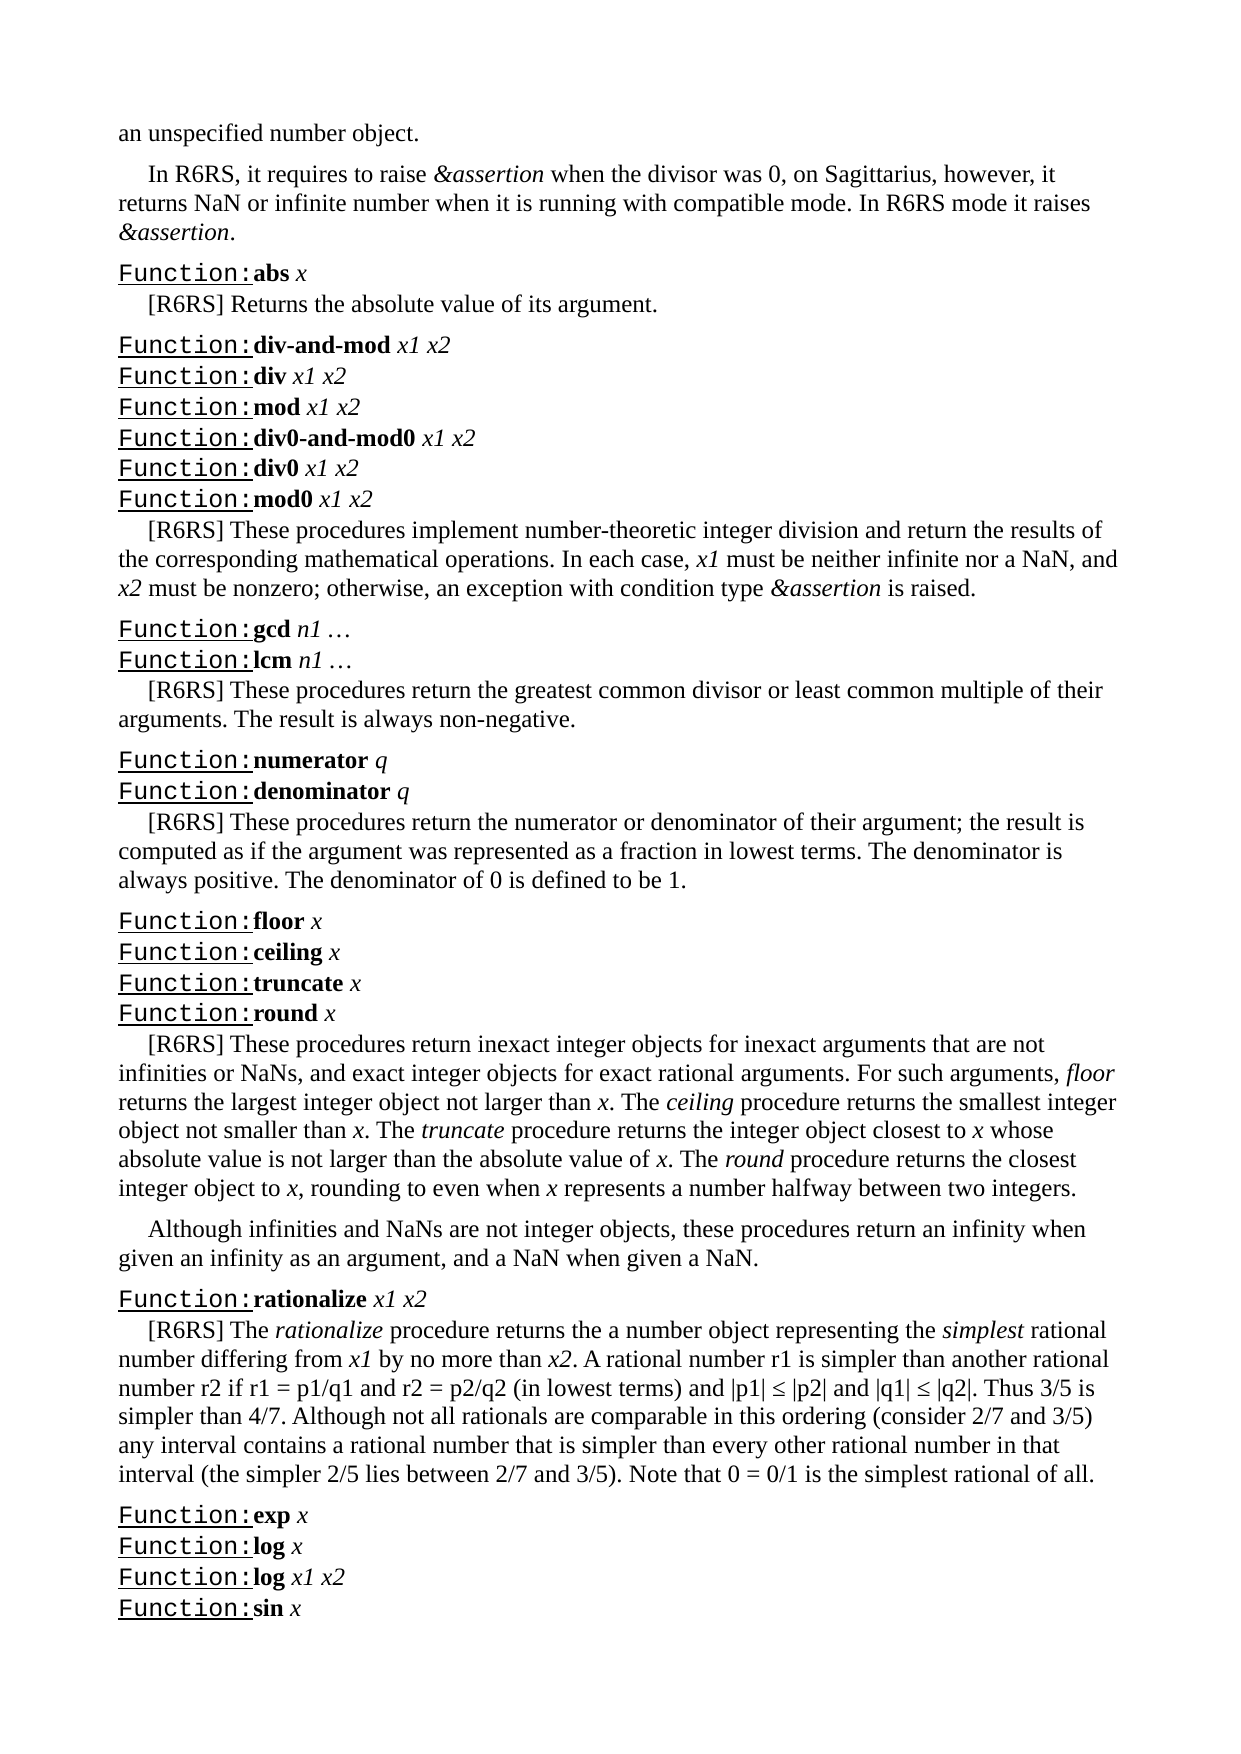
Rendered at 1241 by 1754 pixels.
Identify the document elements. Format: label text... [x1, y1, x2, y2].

text Function:abs x [118, 258, 1122, 289]
text Function:ceiling x [118, 937, 1122, 968]
text Function:floor x [118, 906, 1122, 937]
text [R6RS] These procedures return the greatest common divisor or least common multiple of their arguments. The result is always non-negative. [118, 676, 1122, 733]
text Function:div0-and-mod0 x1 x2 [118, 423, 1122, 453]
text [R6RS] Returns the absolute value of its argument. [118, 289, 1122, 318]
text Function:numerator q [118, 746, 1122, 776]
text Function:log x1 x2 [118, 1562, 1122, 1593]
text Function:rationalize x1 x2 [118, 1284, 1122, 1315]
text [R6RS] These procedures implement number-theoretic integer division and return the results of the corresponding mathematical operations. In each case, x1 must be neither infinite nor a NaN, and x2 must be nonzero; otherwise, an exception with condition type &assertion is raised. [118, 515, 1122, 601]
text Function:div x1 x2 [118, 361, 1122, 392]
text [R6RS] The rationalize procedure returns the a number object representing the simplest rational number differing from x1 by no more than x2. A rational number r1 is simpler than another rational number r2 if r1 = p1/q1 and r2 = p2/q2 (in lowest terms) and |p1| ≤ |p2| and |q1| ≤ |q2|. Thus 3/5 is simpler than 4/7. Although not all rationals are comparable in this ordering (consider 2/7 and 3/5) any interval contains a rational number that is simpler than every other rational number in that interval (the simpler 2/5 lies between 2/7 and 3/5). Note that 0 = 0/1 is the simplest rational of all. [118, 1315, 1122, 1488]
text Function:truncate x [118, 968, 1122, 998]
text Function:div0 x1 x2 [118, 453, 1122, 484]
text In R6RS, it requires to raise &assertion when the divisor was 0, on Sagittarius, however, it returns NaN or infinite number when it is running with compatible mode. In R6RS mode it raises &assertion. [118, 159, 1122, 246]
text Function:round x [118, 998, 1122, 1029]
text Function:denominator q [118, 776, 1122, 807]
text Function:exp x [118, 1500, 1122, 1531]
text Function:log x [118, 1531, 1122, 1562]
text Function:sin x [118, 1593, 1122, 1623]
text Although infinities and NaNs are not integer objects, these procedures return an infinity when given an infinity as an argument, and a NaN when given a NaN. [118, 1214, 1122, 1272]
text Function:gcd n1 … [118, 614, 1122, 645]
text Function:lcm n1 … [118, 645, 1122, 676]
text Function:mod x1 x2 [118, 392, 1122, 423]
text Function:div-and-mod x1 x2 [118, 330, 1122, 361]
text an unspecified number object. [118, 118, 1122, 147]
text Function:mod0 x1 x2 [118, 484, 1122, 515]
text [R6RS] These procedures return the numerator or denominator of their argument; the result is computed as if the argument was represented as a fraction in lowest terms. The denominator is always positive. The denominator of 0 is defined to be 1. [118, 807, 1122, 893]
text [R6RS] These procedures return inexact integer objects for inexact arguments that are not infinities or NaNs, and exact integer objects for exact rational arguments. For such arguments, floor returns the largest integer object not larger than x. The ceiling procedure returns the smallest integer object not smaller than x. The truncate procedure returns the integer object closest to x whose absolute value is not larger than the absolute value of x. The round procedure returns the closest integer object to x, rounding to even when x represents a number halfway between two integers. [118, 1029, 1122, 1202]
